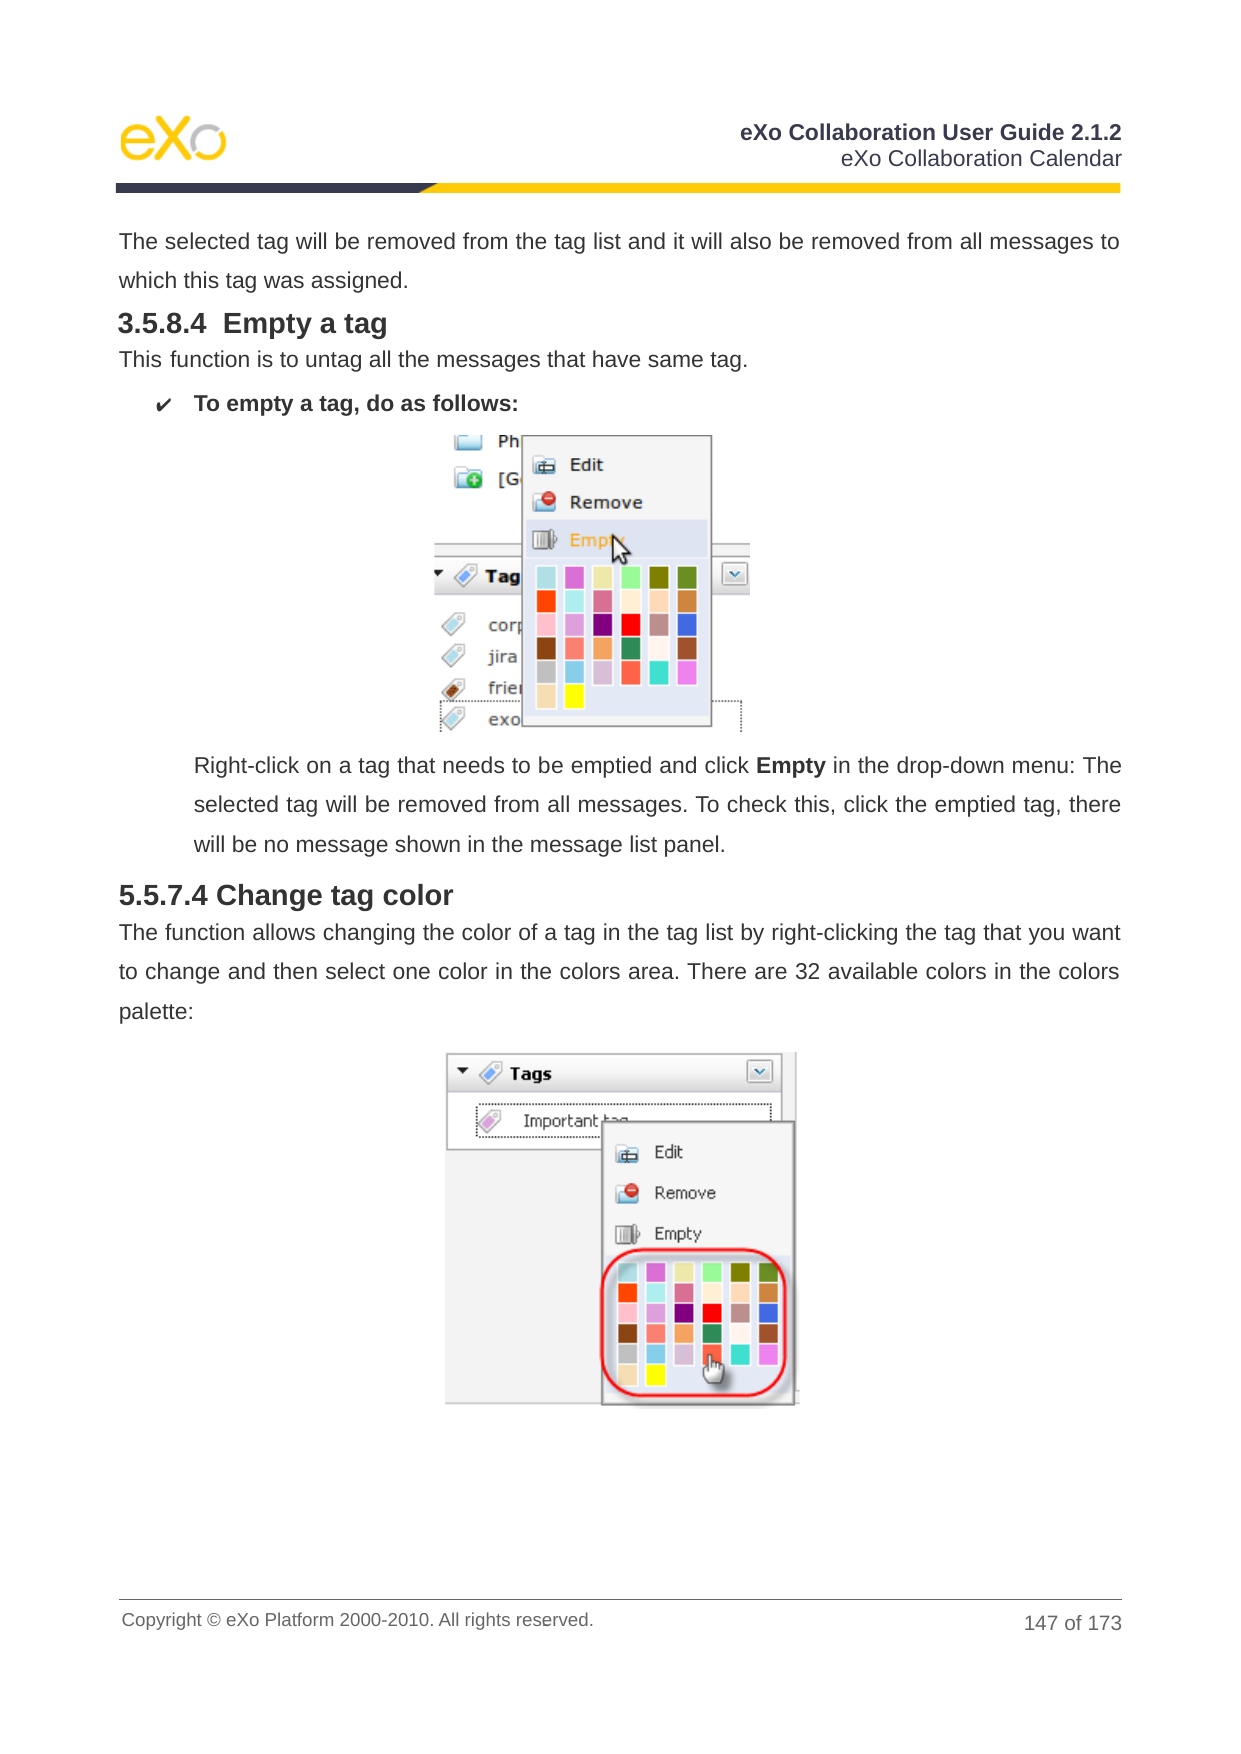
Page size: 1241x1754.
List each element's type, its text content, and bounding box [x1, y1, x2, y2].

text This function is to untag all the messages that have same tag. [118, 340, 1122, 374]
picture [445, 1052, 800, 1409]
text The function allows changing the color of a tag in the tag list by right-clicking the tag that you want to change and then select one color in the colors area. There are 32 available colors in the colors palette: [118, 919, 1122, 1024]
picture [434, 435, 750, 732]
picture [120, 115, 227, 161]
subtitle 3.5.8.4 Empty a tag [64, 307, 1122, 340]
subtitle Change tag color [118, 878, 1122, 911]
picture [115, 183, 1121, 193]
list Right-click on a tag that needs to be emptied and click Empty in the drop-down menu: The selected tag will be removed from all messages. To check this, click the emptied tag, there will be no message shown in the message list panel. [156, 732, 1122, 857]
text The selected tag will be removed from the tag list and it will also be removed from all messages to which this tag was assigned. [118, 228, 1122, 293]
list To empty a tag, do as follows: [156, 390, 1122, 417]
